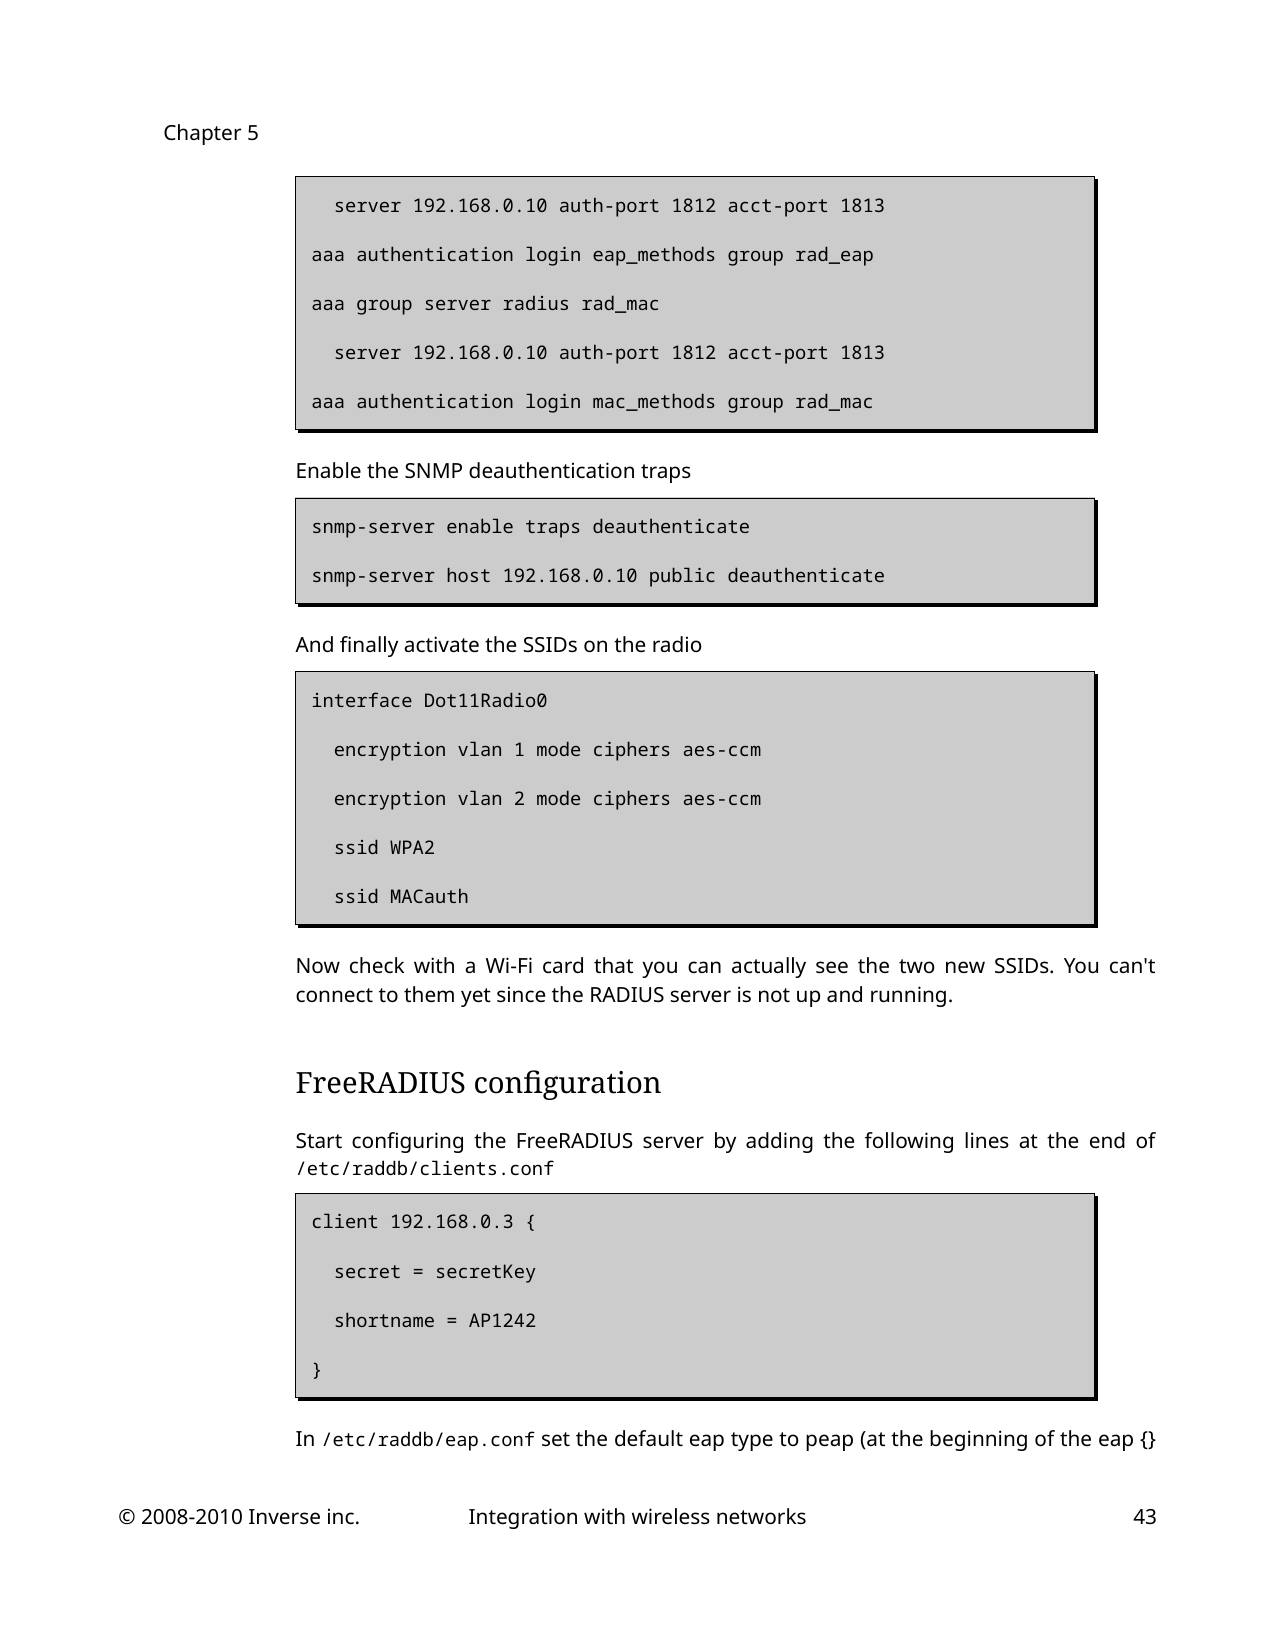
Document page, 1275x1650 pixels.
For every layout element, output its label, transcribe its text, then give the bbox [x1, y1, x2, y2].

text } [296, 1340, 1094, 1397]
text secret = secretKey [296, 1242, 1094, 1283]
text shortname = AP1242 [296, 1291, 1094, 1333]
text And finally activate the SSIDs on the radio [295, 630, 1157, 659]
text Now check with a Wi-Fi card that you can actually see the two new SSIDs. You can't connect to them yet since the RADIUS server is not up and running. [295, 952, 1157, 1008]
text server 192.168.0.10 auth-port 1812 acct-port 1813 [296, 323, 1094, 365]
text encryption vlan 1 mode ciphers aes-ccm [296, 720, 1094, 762]
subtitle FreeRADIUS configuration [295, 1062, 1157, 1102]
text aaa group server radius rad_mac [296, 274, 1094, 316]
text snmp-server enable traps deauthenticate [296, 499, 1094, 539]
text Enable the SNMP deauthentication traps [295, 456, 1157, 485]
text ssid WPA2 [296, 819, 1094, 860]
text client 192.168.0.3 { [296, 1194, 1094, 1234]
text encryption vlan 2 mode ciphers aes-ccm [296, 769, 1094, 811]
text snmp-server host 192.168.0.10 public deauthenticate [296, 547, 1094, 603]
text server 192.168.0.10 auth-port 1812 acct-port 1813 [296, 177, 1094, 217]
text ssid MACauth [296, 868, 1094, 924]
text aaa authentication login eap_methods group rad_eap [296, 225, 1094, 267]
text Start configuring the FreeRADIUS server by adding the following lines at the end of /etc/raddb/clients.conf [295, 1126, 1157, 1180]
text interface Dot11Radio0 [296, 672, 1094, 713]
text In /etc/raddb/eap.conf set the default eap type to peap (at the beginning of the eap {} [295, 1424, 1157, 1453]
text aaa authentication login mac_methods group rad_mac [296, 373, 1094, 429]
